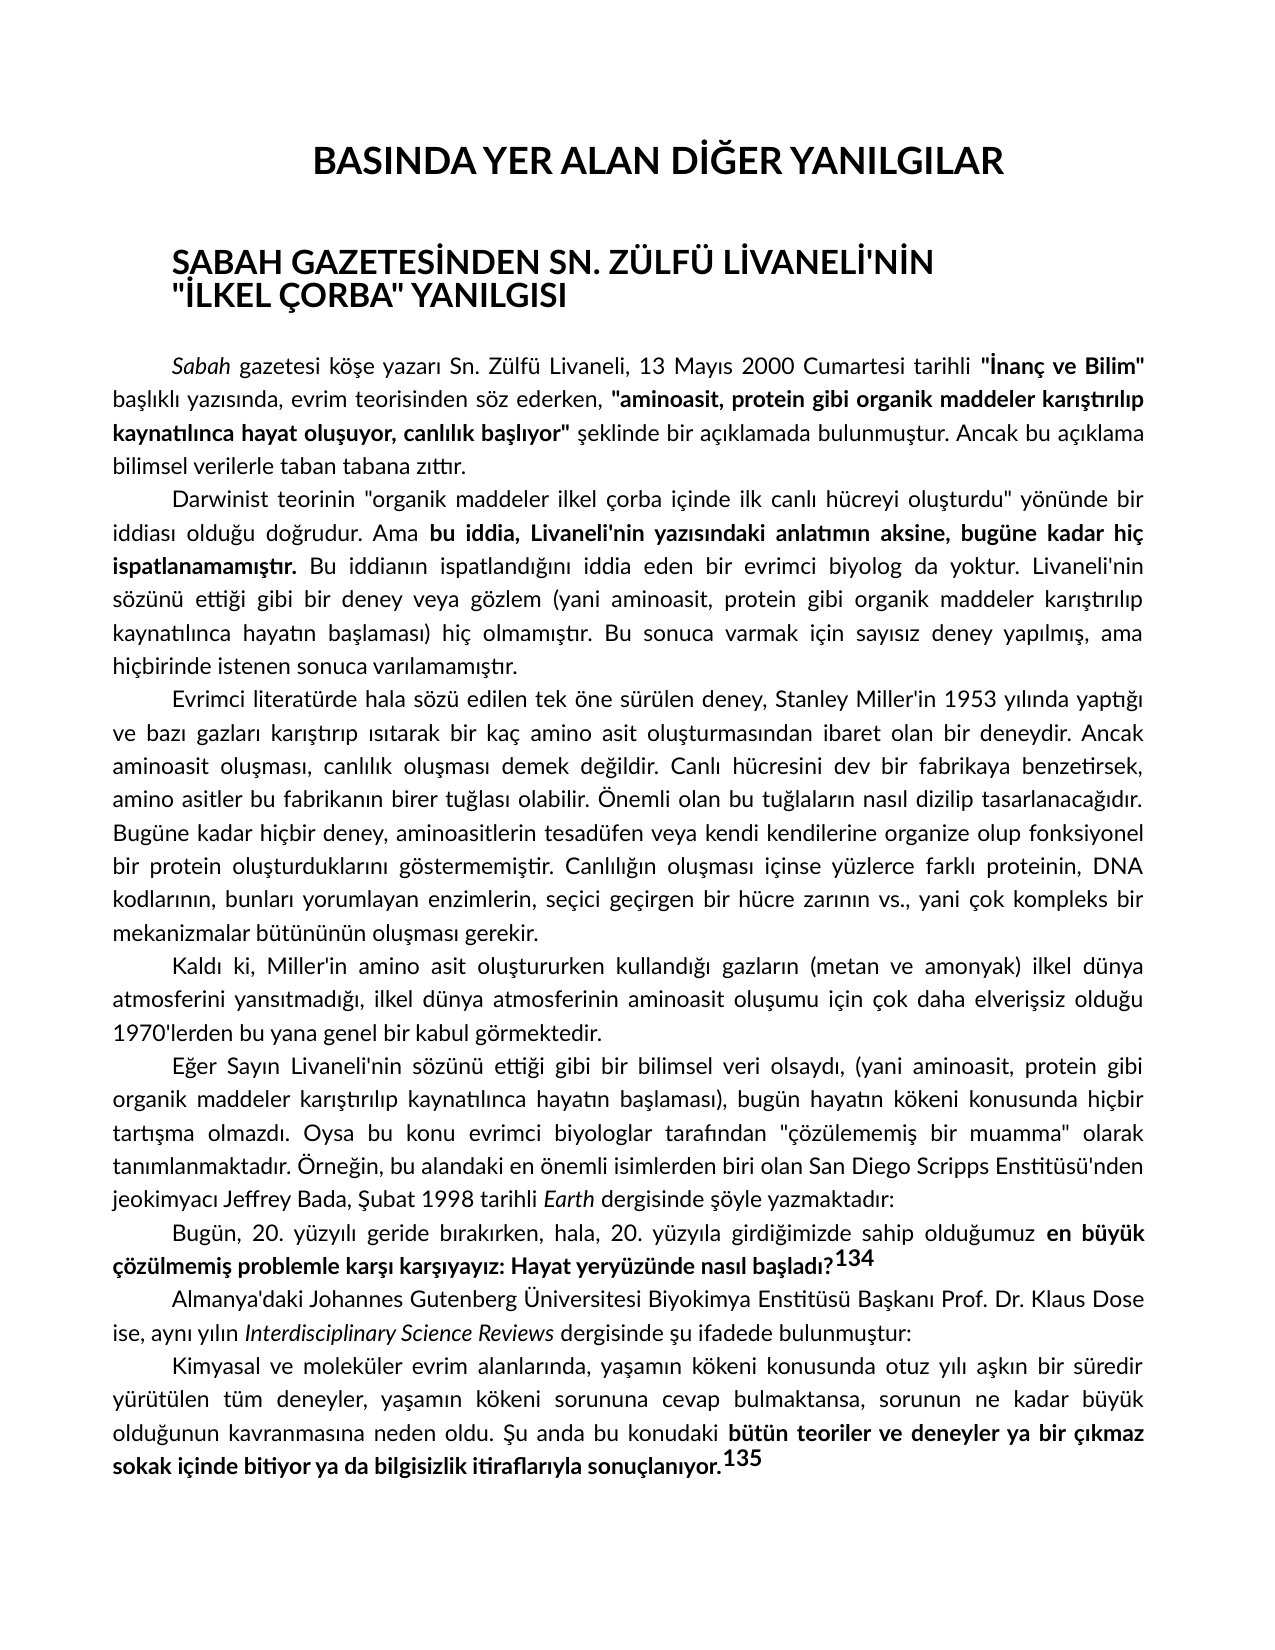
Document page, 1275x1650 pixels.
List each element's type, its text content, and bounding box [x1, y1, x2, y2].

text BASINDA YER ALAN DİĞER YANILGILAR [112, 148, 1145, 181]
text Kimyasal ve moleküler evrim alanlarında, yaşamın kökeni konusunda otuz yılı aşkın bir süredir yürütülen tüm deneyler, yaşamın kökeni sorununa cevap bulmaktansa, sorunun ne kadar büyük olduğunun kavranmasına neden oldu. Şu anda bu konudaki bütün teoriler ve deneyler ya bir çıkmaz sokak içinde bitiyor ya da bilgisizlik itiraflarıyla sonuçlanıyor.135 [112, 1348, 1145, 1481]
text Almanya'daki Johannes Gutenberg Üniversitesi Biyokimya Enstitüsü Başkanı Prof. Dr. Klaus Dose ise, aynı yılın Interdisciplinary Science Reviews dergisinde şu ifadede bulunmuştur: [112, 1281, 1145, 1348]
text Kaldı ki, Miller'in amino asit oluştururken kullandığı gazların (metan ve amonyak) ilkel dünya atmosferini yansıtmadığı, ilkel dünya atmosferinin aminoasit oluşumu için çok daha elverişsiz olduğu 1970'lerden bu yana genel bir kabul görmektedir. [112, 948, 1145, 1048]
text Eğer Sayın Livaneli'nin sözünü ettiği gibi bir bilimsel veri olsaydı, (yani aminoasit, protein gibi organik maddeler karıştırılıp kaynatılınca hayatın başlaması), bugün hayatın kökeni konusunda hiçbir tartışma olmazdı. Oysa bu konu evrimci biyologlar tarafından "çözülememiş bir muamma" olarak tanımlanmaktadır. Örneğin, bu alandaki en önemli isimlerden biri olan San Diego Scripps Enstitüsü'nden jeokimyacı Jeffrey Bada, Şubat 1998 tarihli Earth dergisinde şöyle yazmaktadır: [112, 1048, 1145, 1214]
text Sabah gazetesi köşe yazarı Sn. Zülfü Livaneli, 13 Mayıs 2000 Cumartesi tarihli "İnanç ve Bilim" başlıklı yazısında, evrim teorisinden söz ederken, "aminoasit, protein gibi organik maddeler karıştırılıp kaynatılınca hayat oluşuyor, canlılık başlıyor" şeklinde bir açıklamada bulunmuştur. Ancak bu açıklama bilimsel verilerle taban tabana zıttır. [112, 348, 1145, 481]
text Evrimci literatürde hala sözü edilen tek öne sürülen deney, Stanley Miller'in 1953 yılında yaptığı ve bazı gazları karıştırıp ısıtarak bir kaç amino asit oluşturmasından ibaret olan bir deneydir. Ancak aminoasit oluşması, canlılık oluşması demek değildir. Canlı hücresini dev bir fabrikaya benzetirsek, amino asitler bu fabrikanın birer tuğlası olabilir. Önemli olan bu tuğlaların nasıl dizilip tasarlanacağıdır. Bugüne kadar hiçbir deney, aminoasitlerin tesadüfen veya kendi kendilerine organize olup fonksiyonel bir protein oluşturduklarını göstermemiştir. Canlılığın oluşması içinse yüzlerce farklı proteinin, DNA kodlarının, bunları yorumlayan enzimlerin, seçici geçirgen bir hücre zarının vs., yani çok kompleks bir mekanizmalar bütününün oluşması gerekir. [112, 681, 1145, 948]
text SABAH GAZETESİNDEN SN. ZÜLFÜ LİVANELİ'NİN [112, 248, 1145, 281]
text "İLKEL ÇORBA" YANILGISI [112, 281, 1145, 314]
text Bugün, 20. yüzyılı geride bırakırken, hala, 20. yüzyıla girdiğimizde sahip olduğumuz en büyük çözülmemiş problemle karşı karşıyayız: Hayat yeryüzünde nasıl başladı?134 [112, 1214, 1145, 1281]
text Darwinist teorinin "organik maddeler ilkel çorba içinde ilk canlı hücreyi oluşturdu" yönünde bir iddiası olduğu doğrudur. Ama bu iddia, Livaneli'nin yazısındaki anlatımın aksine, bugüne kadar hiç ispatlanamamıştır. Bu iddianın ispatlandığını iddia eden bir evrimci biyolog da yoktur. Livaneli'nin sözünü ettiği gibi bir deney veya gözlem (yani aminoasit, protein gibi organik maddeler karıştırılıp kaynatılınca hayatın başlaması) hiç olmamıştır. Bu sonuca varmak için sayısız deney yapılmış, ama hiçbirinde istenen sonuca varılamamıştır. [112, 481, 1145, 681]
